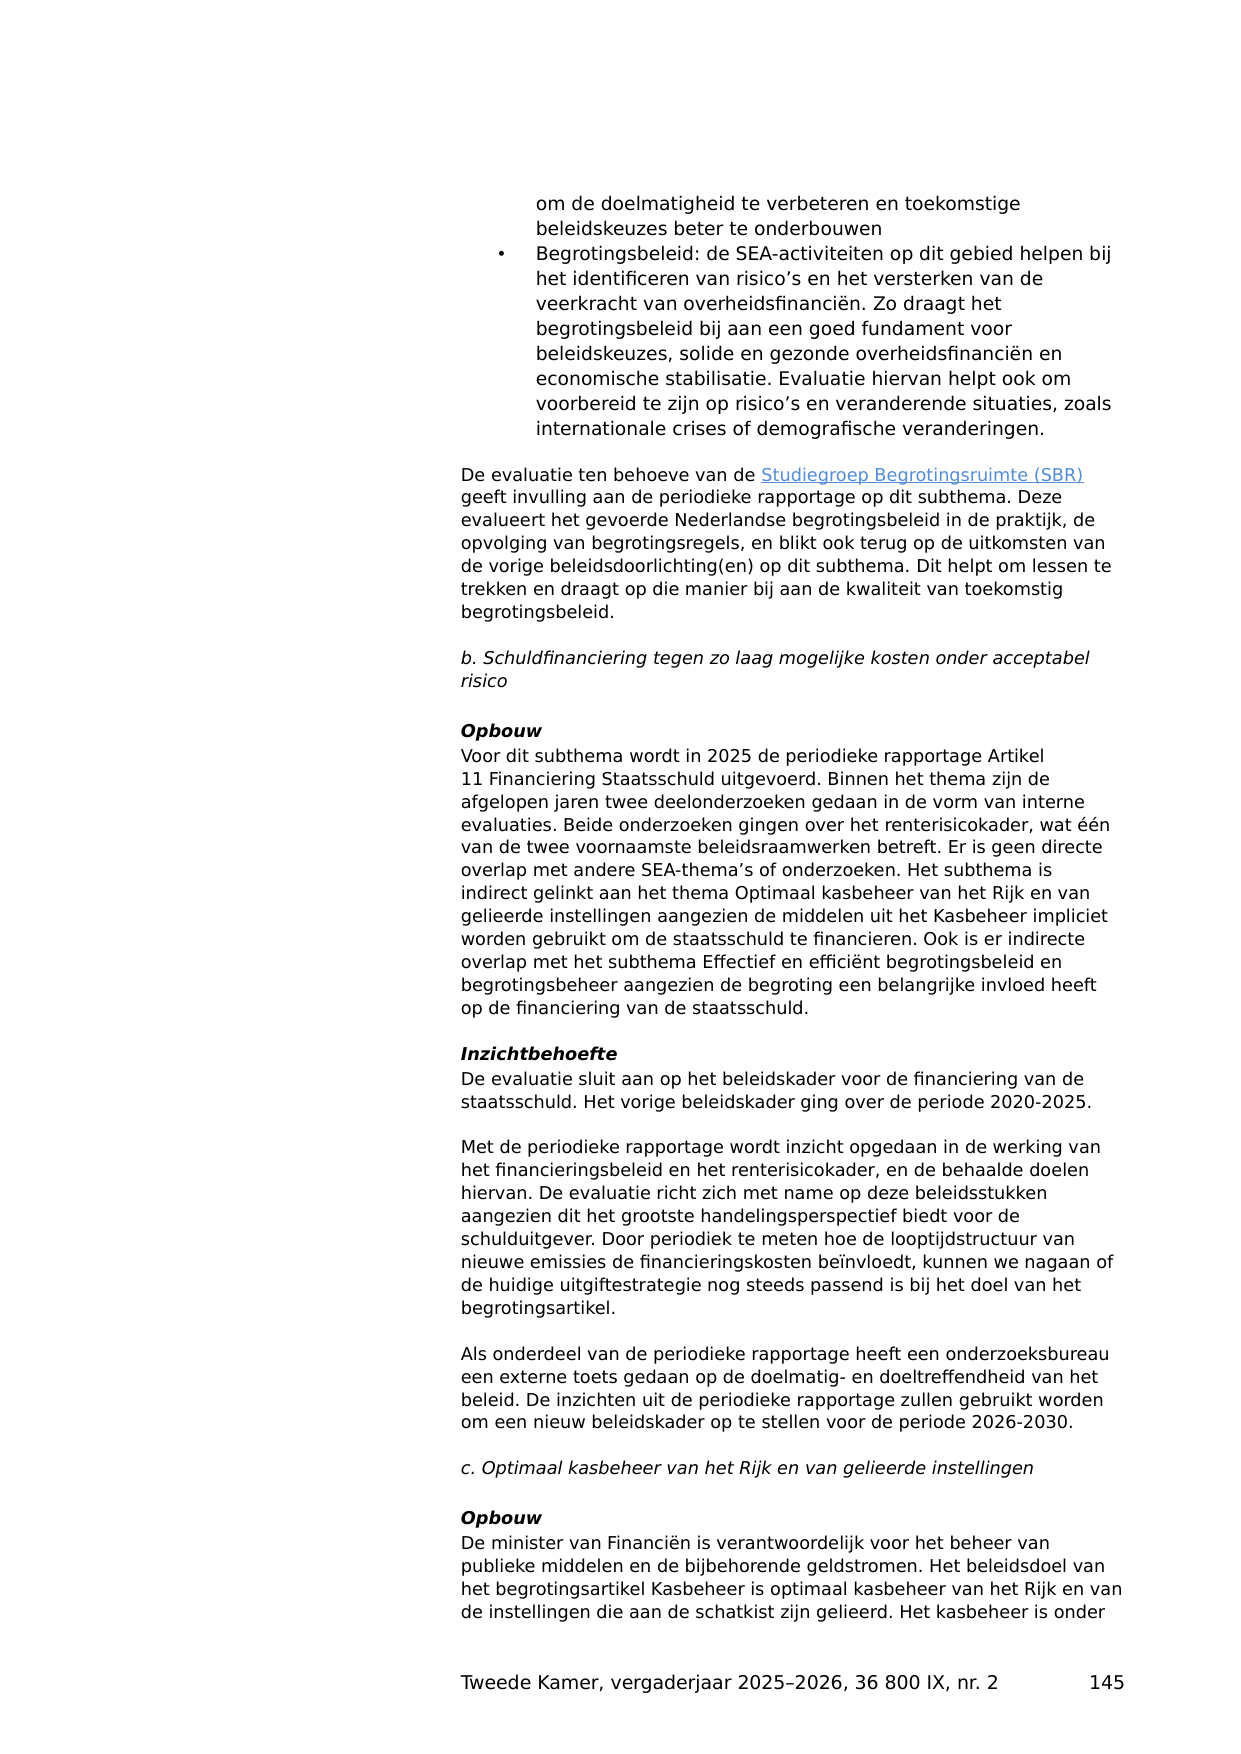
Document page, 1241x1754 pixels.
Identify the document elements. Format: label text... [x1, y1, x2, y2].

text c. Optimaal kasbeheer van het Rijk en van gelieerde instellingen [461, 1456, 1125, 1479]
text b. Schuldfinanciering tegen zo laag mogelijke kosten onder acceptabel risico [461, 646, 1125, 692]
text Opbouw [461, 1506, 1125, 1529]
text De evaluatie ten behoeve van de Studiegroep Begrotingsruimte (SBR) geeft invulling aan de periodieke rapportage op dit subthema. Deze evalueert het gevoerde Nederlandse begrotingsbeleid in de praktijk, de opvolging van begrotingsregels, en blikt ook terug op de uitkomsten van de vorige beleidsdoorlichting(en) op dit subthema. Dit helpt om lessen te trekken en draagt op die manier bij aan de kwaliteit van toekomstig begrotingsbeleid. [461, 463, 1125, 623]
text Met de periodieke rapportage wordt inzicht opgedaan in de werking van het financieringsbeleid en het renterisicokader, en de behaalde doelen hiervan. De evaluatie richt zich met name op deze beleidsstukken aangezien dit het grootste handelingsperspectief biedt voor de schulduitgever. Door periodiek te meten hoe de looptijdstructuur van nieuwe emissies de financieringskosten beïnvloedt, kunnen we nagaan of de huidige uitgiftestrategie nog steeds passend is bij het doel van het begrotingsartikel. [461, 1136, 1125, 1319]
text Inzichtbehoefte [461, 1042, 1125, 1065]
text Opbouw [461, 719, 1125, 742]
text Voor dit subthema wordt in 2025 de periodieke rapportage Artikel 11 Financiering Staatsschuld uitgevoerd. Binnen het thema zijn de afgelopen jaren twee deelonderzoeken gedaan in de vorm van interne evaluaties. Beide onderzoeken gingen over het renterisicokader, wat één van de twee voornaamste beleidsraamwerken betreft. Er is geen directe overlap met andere SEA-thema’s of onderzoeken. Het subthema is indirect gelinkt aan het thema Optimaal kasbeheer van het Rijk en van gelieerde instellingen aangezien de middelen uit het Kasbeheer impliciet worden gebruikt om de staatsschuld te financieren. Ook is er indirecte overlap met het subthema Effectief en efficiënt begrotingsbeleid en begrotingsbeheer aangezien de begroting een belangrijke invloed heeft op de financiering van de staatsschuld. [461, 744, 1125, 1019]
text De evaluatie sluit aan op het beleidskader voor de financiering van de staatsschuld. Het vorige beleidskader ging over de periode 2020-2025. [461, 1067, 1125, 1113]
text Als onderdeel van de periodieke rapportage heeft een onderzoeksbureau een externe toets gedaan op de doelmatig- en doeltreffendheid van het beleid. De inzichten uit de periodieke rapportage zullen gebruikt worden om een nieuw beleidskader op te stellen voor de periode 2026-2030. [461, 1342, 1125, 1433]
list Begrotingsbeleid: de SEA-activiteiten op dit gebied helpen bij het identificeren van risico’s en het versterken van de veerkracht van overheidsfinanciën. Zo draagt het begrotingsbeleid bij aan een goed fundament voor beleidskeuzes, solide en gezonde overheidsfinanciën en economische stabilisatie. Evaluatie hiervan helpt ook om voorbereid te zijn op risico’s en veranderende situaties, zoals internationale crises of demografische veranderingen. [498, 241, 1125, 441]
list om de doelmatigheid te verbeteren en toekomstige beleidskeuzes beter te onderbouwen [498, 191, 1125, 241]
text De minister van Financiën is verantwoordelijk voor het beheer van publieke middelen en de bijbehorende geldstromen. Het beleidsdoel van het begrotingsartikel Kasbeheer is optimaal kasbeheer van het Rijk en van de instellingen die aan de schatkist zijn gelieerd. Het kasbeheer is onder [461, 1531, 1125, 1623]
